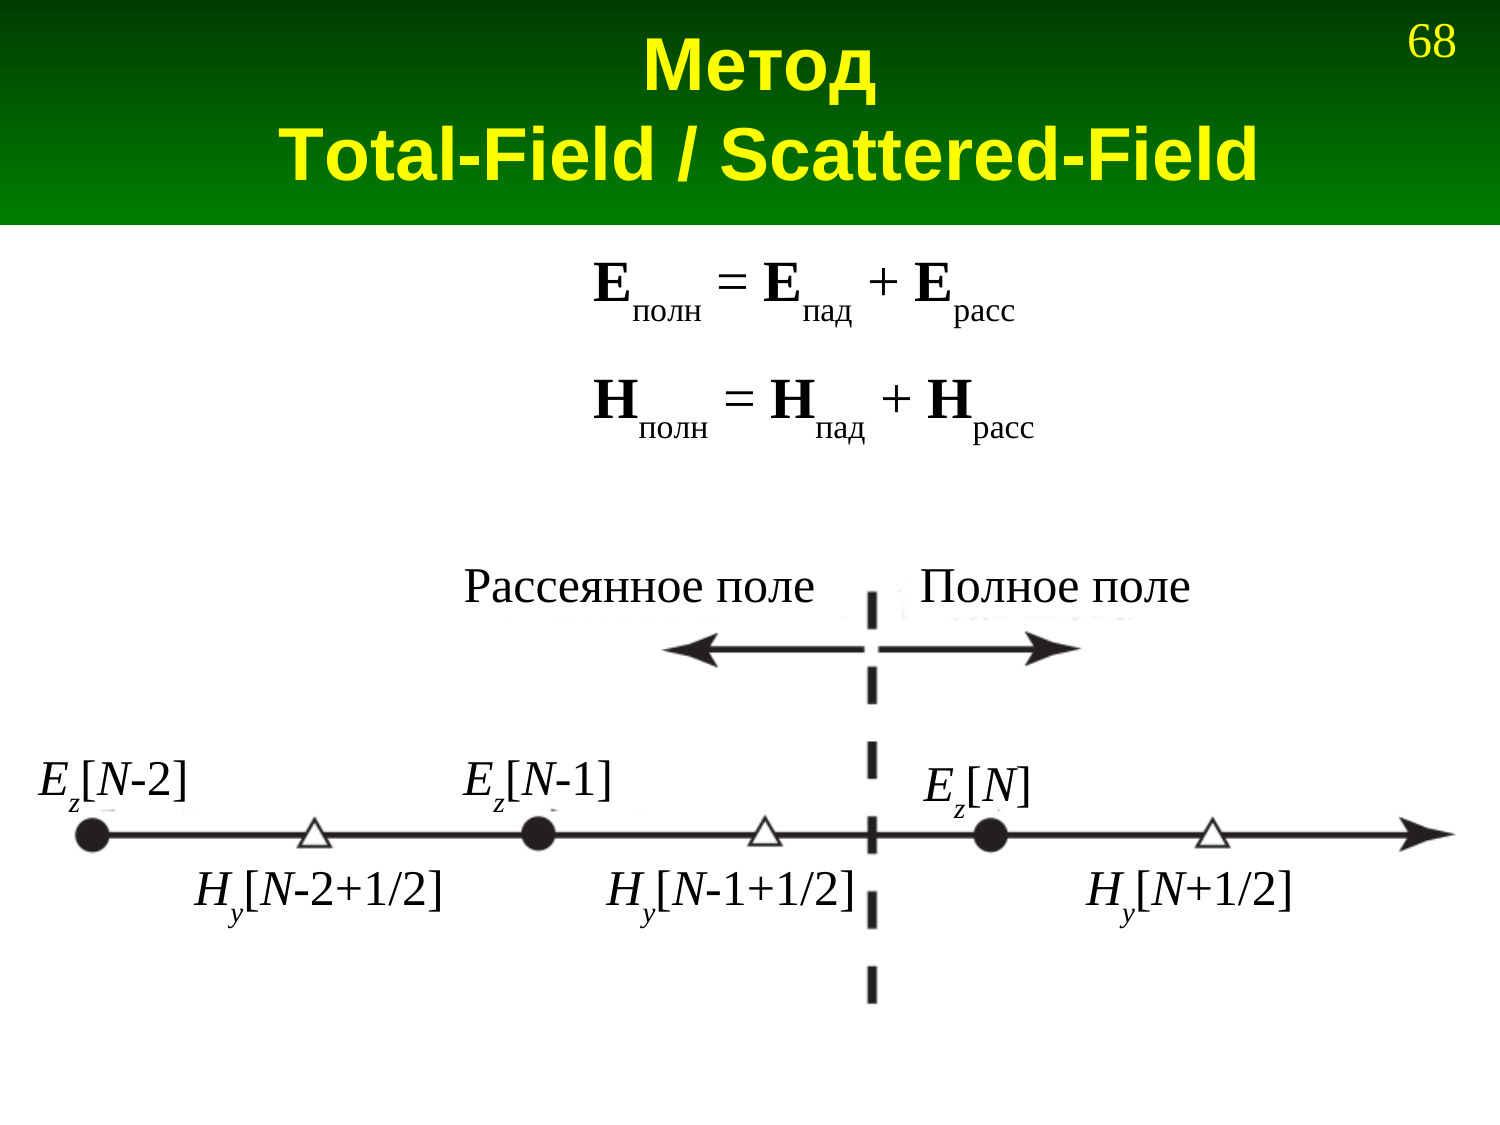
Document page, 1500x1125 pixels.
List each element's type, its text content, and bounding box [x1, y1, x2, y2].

text_box Hполн = Hпад + Hрасс [578, 353, 1050, 453]
text_box Рассеянное поле [448, 545, 831, 621]
text_box Ez[N-2] [23, 738, 217, 886]
picture [59, 541, 1477, 1022]
text_box Hy[N-1+1/2] [591, 848, 890, 996]
text_box Hy[N-2+1/2] [179, 848, 468, 996]
title Метод Total-Field / Scattered-Field [100, 7, 1441, 204]
text_box Ez[N] [908, 744, 1075, 835]
text_box Hy[N+1/2] [1071, 848, 1342, 984]
text_box Полное поле [905, 545, 1207, 621]
text_box Ez[N-1] [448, 738, 634, 886]
text_box Eполн = Eпад + Eрасс [578, 236, 1031, 336]
